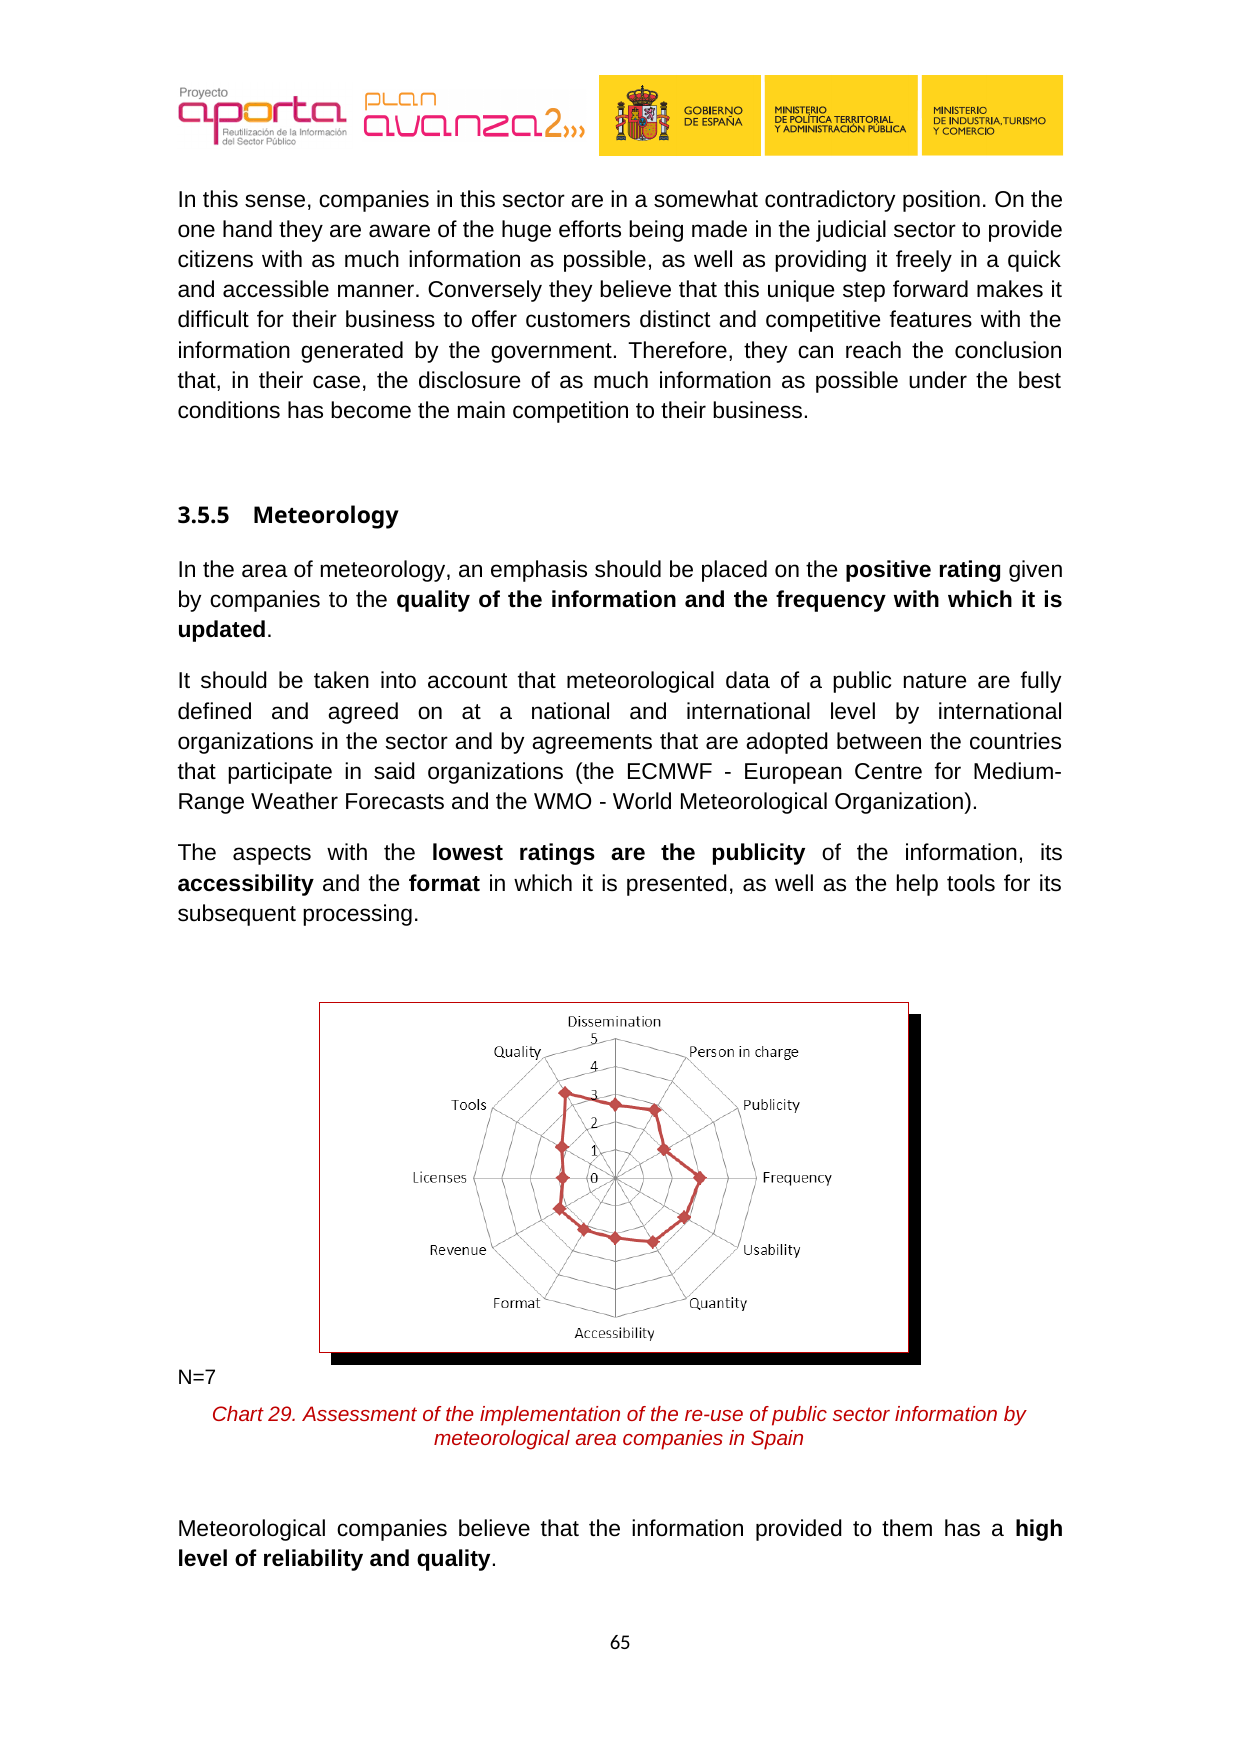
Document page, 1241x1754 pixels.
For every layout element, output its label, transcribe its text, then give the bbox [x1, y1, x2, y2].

text In the area of meteorology, an emphasis should be placed on the positive rating given by companies to the quality of the information and the frequency with which it is updated. [177, 556, 1063, 643]
text N=7 [177, 1365, 1063, 1389]
text The aspects with the lowest ratings are the publicity of the information, its accessibility and the format in which it is presented, as well as the help tools for its subsequent processing. [177, 839, 1063, 926]
text It should be taken into account that meteorological data of a public nature are fully defined and agreed on at a national and international level by international organizations in the sector and by agreements that are adopted between the countries that participate in said organizations (the ECMWF - European Centre for Medium-Range Weather Forecasts and the WMO - World Meteorological Organization). [177, 667, 1063, 814]
text In this sense, companies in this sector are in a somewhat contradictory position. On the one hand they are aware of the huge efforts being made in the judicial sector to provide citizens with as much information as possible, as well as providing it freely in a quick and accessible manner. Conversely they believe that this unique step forward makes it difficult for their business to offer customers distinct and competitive features with the information generated by the government. Therefore, they can reach the conclusion that, in their case, the disclosure of as much information as possible under the best conditions has become the main competition to their business. [177, 186, 1063, 423]
picture [320, 1003, 908, 1351]
picture [599, 73, 1064, 158]
list Meteorology [177, 499, 1063, 530]
picture [177, 82, 353, 149]
text Chart 29. Assessment of the implementation of the re-use of public sector information by meteorological area companies in Spain [177, 1402, 1063, 1449]
text Meteorological companies believe that the information provided to them has a high level of reliability and quality. [177, 1515, 1063, 1572]
picture [362, 89, 587, 142]
